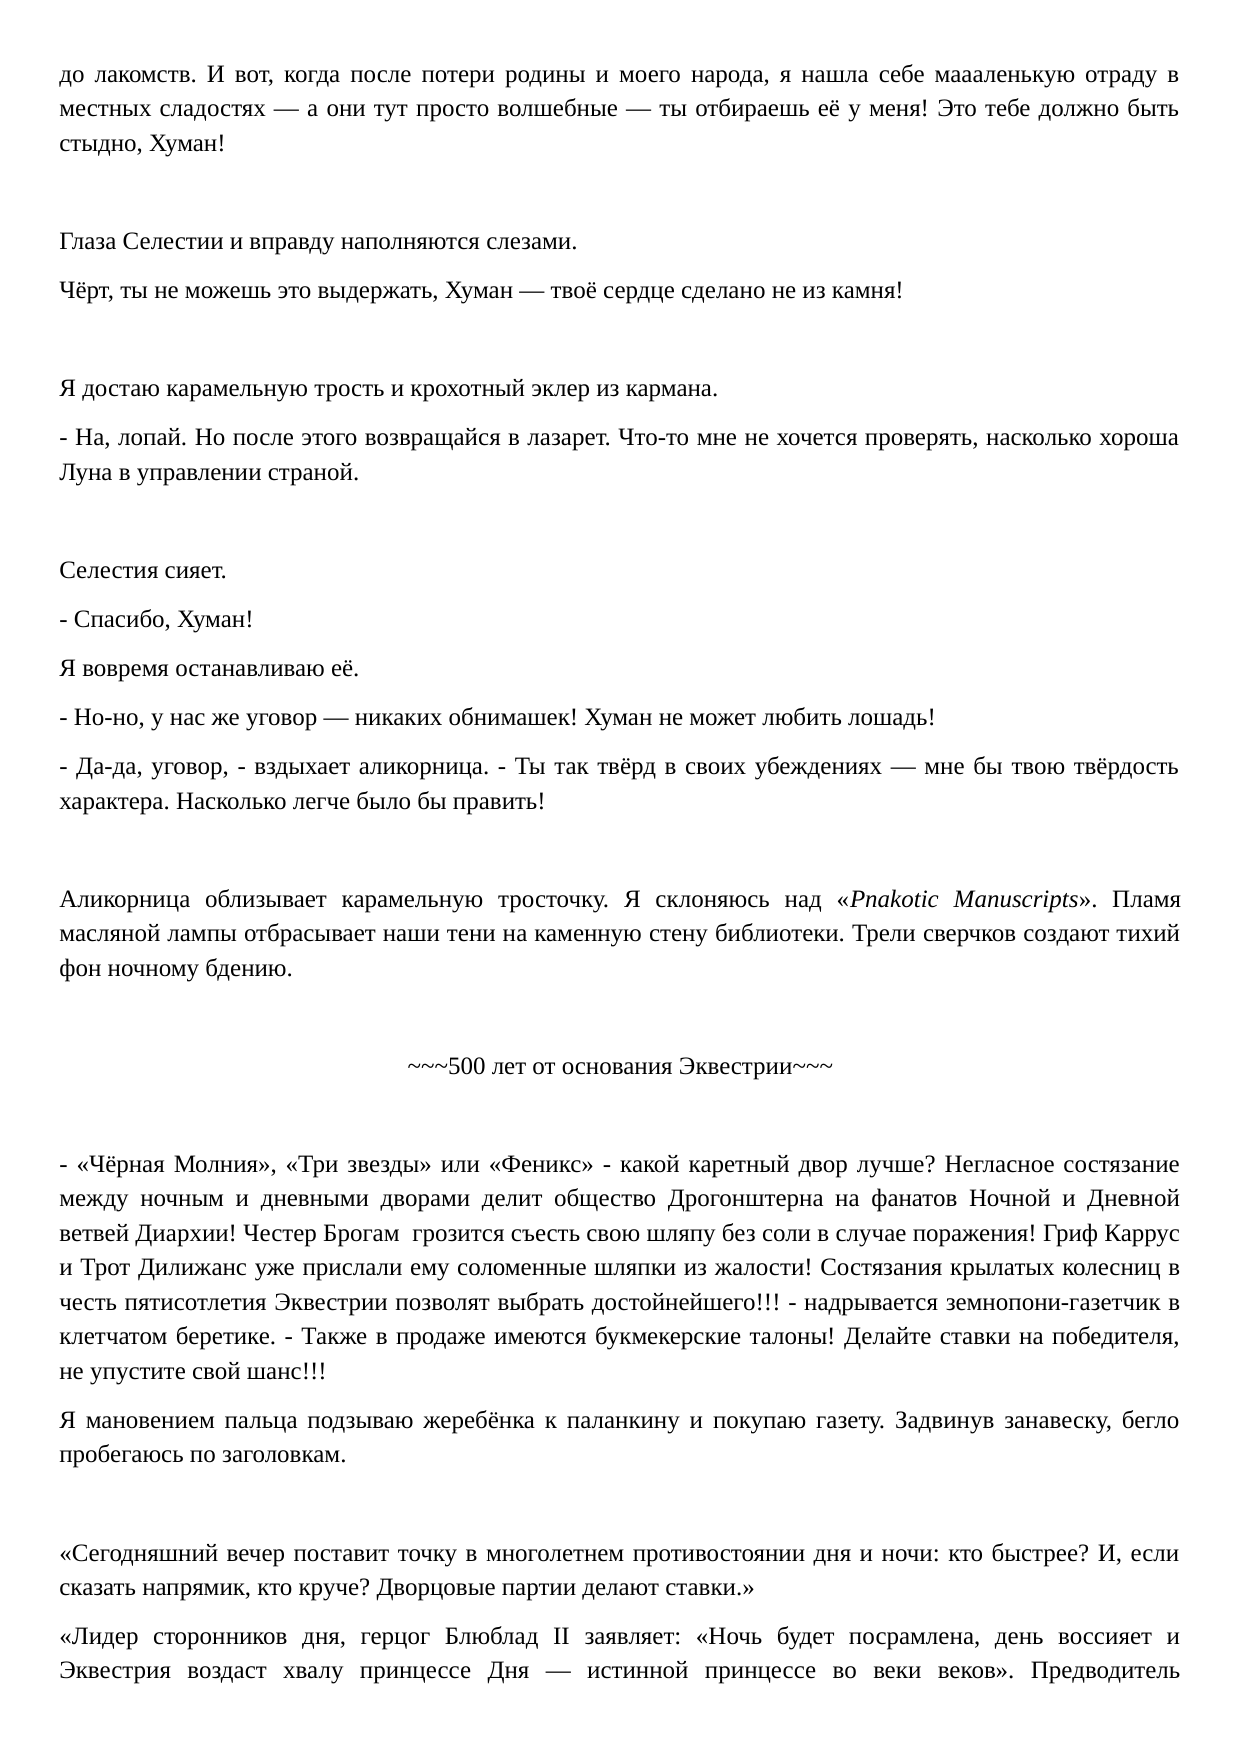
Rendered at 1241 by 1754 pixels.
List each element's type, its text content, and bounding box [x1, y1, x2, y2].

text ~~~500 лет от основания Эквестрии~~~ [59, 1051, 1181, 1080]
text Селестия сияет. [59, 555, 1181, 584]
text Я достаю карамельную трость и крохотный эклер из кармана. [59, 373, 1181, 402]
text Аликорница облизывает карамельную тросточку. Я склоняюсь над «Pnakotic Manuscripts». Пламя масляной лампы отбрасывает наши тени на каменную стену библиотеки. Трели сверчков создают тихий фон ночному бдению. [59, 884, 1181, 982]
text - «Чёрная Молния», «Три звезды» или «Феникс» - какой каретный двор лучше? Негласное состязание между ночным и дневными дворами делит общество Дрогонштерна на фанатов Ночной и Дневной ветвей Диархии! Честер Брогам грозится съесть свою шляпу без соли в случае поражения! Гриф Каррус и Трот Дилижанс уже прислали ему соломенные шляпки из жалости! Состязания крылатых колесниц в честь пятисотлетия Эквестрии позволят выбрать достойнейшего!!! - надрывается земнопони-газетчик в клетчатом беретике. - Также в продаже имеются букмекерские талоны! Делайте ставки на победителя, не упустите свой шанс!!! [59, 1149, 1181, 1385]
text Я мановением пальца подзываю жеребёнка к паланкину и покупаю газету. Задвинув занавеску, бегло пробегаюсь по заголовкам. [59, 1405, 1181, 1468]
text - Но-но, у нас же уговор — никаких обнимашек! Хуман не может любить лошадь! [59, 702, 1181, 731]
text - Спасибо, Хуман! [59, 604, 1181, 633]
text - На, лопай. Но после этого возвращайся в лазарет. Что-то мне не хочется проверять, насколько хороша Луна в управлении страной. [59, 422, 1181, 486]
text - Да-да, уговор, - вздыхает аликорница. - Ты так твёрд в своих убеждениях — мне бы твою твёрдость характера. Насколько легче было бы править! [59, 751, 1181, 814]
text Глаза Селестии и вправду наполняются слезами. [59, 226, 1181, 255]
text «Лидер сторонников дня, герцог Блюблад II заявляет: «Ночь будет посрамлена, день воссияет и Эквестрия воздаст хвалу принцессе Дня — истинной принцессе во веки веков». Предводитель [59, 1621, 1181, 1684]
text «Сегодняшний вечер поставит точку в многолетнем противостоянии дня и ночи: кто быстрее? И, если сказать напрямик, кто круче? Дворцовые партии делают ставки.» [59, 1538, 1181, 1601]
text до лакомств. И вот, когда после потери родины и моего народа, я нашла себе маааленькую отраду в местных сладостях — а они тут просто волшебные — ты отбираешь её у меня! Это тебе должно быть стыдно, Хуман! [59, 59, 1181, 157]
text Чёрт, ты не можешь это выдержать, Хуман — твоё сердце сделано не из камня! [59, 275, 1181, 304]
text Я вовремя останавливаю её. [59, 653, 1181, 682]
